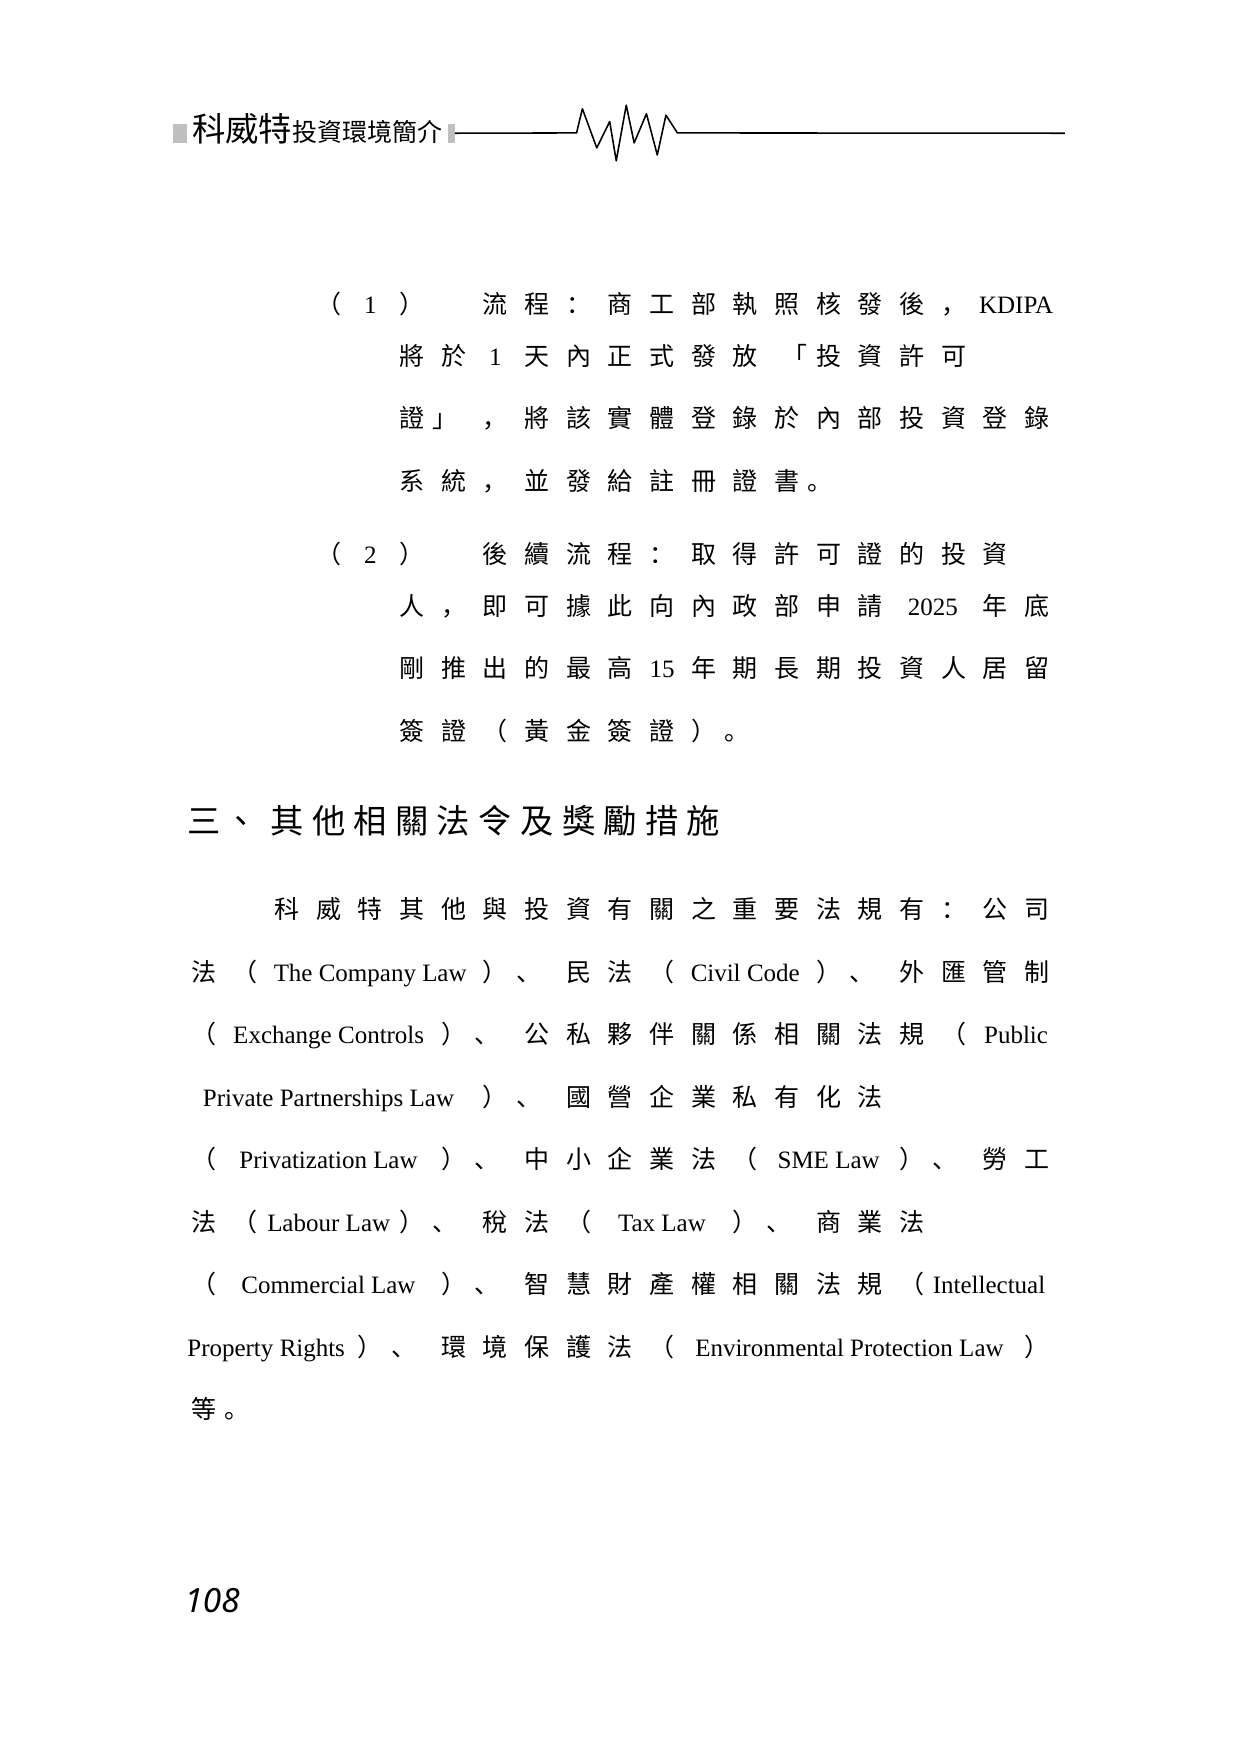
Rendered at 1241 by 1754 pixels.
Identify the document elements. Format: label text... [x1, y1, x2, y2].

text （1） 流程：商工部執照核發後，KDIPA將於1天內正式發放「投資許可證」，將該實體登錄於內部投資登錄系統，並發給註冊證書。 [306, 250, 1058, 500]
text 三、其他相關法令及獎勵措施 [183, 777, 1058, 839]
text 科威特其他與投資有關之重要法規有：公司法（The Company Law）、民法（Civil Code）、外匯管制（Exchange Controls）、公私夥伴關係相關法規（Public Private Partnerships Law）、國營企業私有化法（Privatization Law）、中小企業法（SME Law）、勞工法（Labour Law）、稅法（Tax Law）、商業法（Commercial Law）、智慧財產權相關法規（Intellectual Property Rights）、環境保護法（Environmental Protection Law）等。 [183, 866, 1058, 1429]
text （2） 後續流程：取得許可證的投資人，即可據此向內政部申請2025年底剛推出的最高15年期長期投資人居留簽證（黃金簽證）。 [306, 500, 1058, 750]
